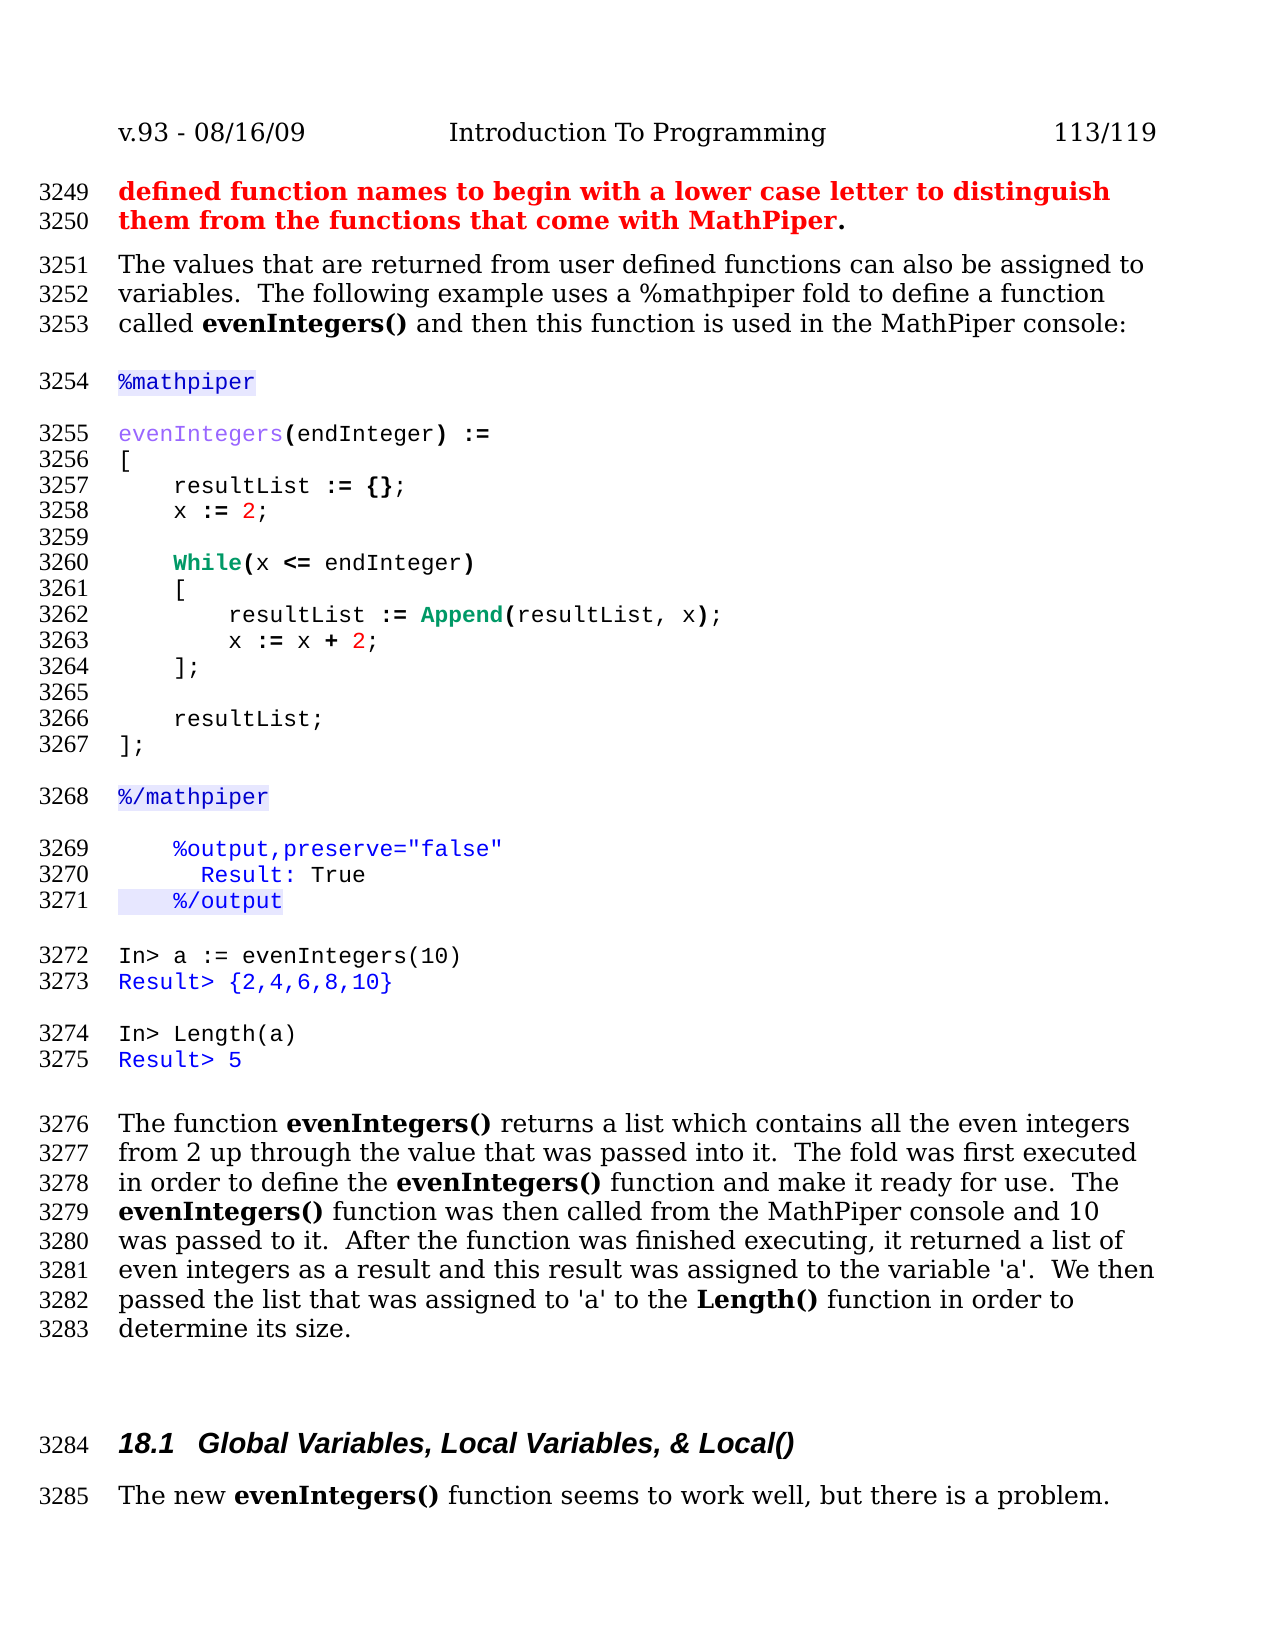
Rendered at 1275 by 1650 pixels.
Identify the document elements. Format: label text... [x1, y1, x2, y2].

text x := x + 2; [118, 629, 1157, 656]
text [ [118, 578, 1157, 604]
text evenIntegers(endInteger) := [118, 422, 1157, 448]
text In> a := evenIntegers(10) [118, 944, 1157, 970]
text %mathpiper [118, 370, 1157, 396]
subtitle Global Variables, Local Variables, & Local() [118, 1426, 1157, 1460]
text The values that are returned from user defined functions can also be assigned to variables. The following example uses a %mathpiper fold to define a function called evenIntegers() and then this function is used in the MathPiper console: [118, 251, 1157, 338]
text resultList := Append(resultList, x); [118, 604, 1157, 629]
text resultList := {}; [118, 474, 1157, 500]
text resultList; [118, 707, 1157, 733]
text The new evenIntegers() function seems to work well, but there is a problem. [118, 1481, 1157, 1510]
text Result> {2,4,6,8,10} [118, 970, 1157, 996]
text %/mathpiper [118, 785, 1157, 811]
text While(x <= endInteger) [118, 552, 1157, 578]
text Result: True [118, 863, 1157, 889]
text %output,preserve="false" [118, 837, 1157, 863]
text ]; [118, 733, 1157, 759]
text %/output [118, 889, 1157, 915]
text In> Length(a) [118, 1022, 1157, 1048]
text Result> 5 [118, 1048, 1157, 1074]
text defined function names to begin with a lower case letter to distinguish them from the functions that come with MathPiper. [118, 177, 1157, 236]
text The function evenIntegers() returns a list which contains all the even integers from 2 up through the value that was passed into it. The fold was first executed in order to define the evenIntegers() function and make it ready for use. The evenIntegers() function was then called from the MathPiper console and 10 was passed to it. After the function was finished executing, it returned a list of even integers as a result and this result was assigned to the variable 'a'. We then passed the list that was assigned to 'a' to the Length() function in order to determine its size. [118, 1109, 1157, 1343]
text x := 2; [118, 500, 1157, 526]
text ]; [118, 656, 1157, 681]
text [ [118, 448, 1157, 474]
